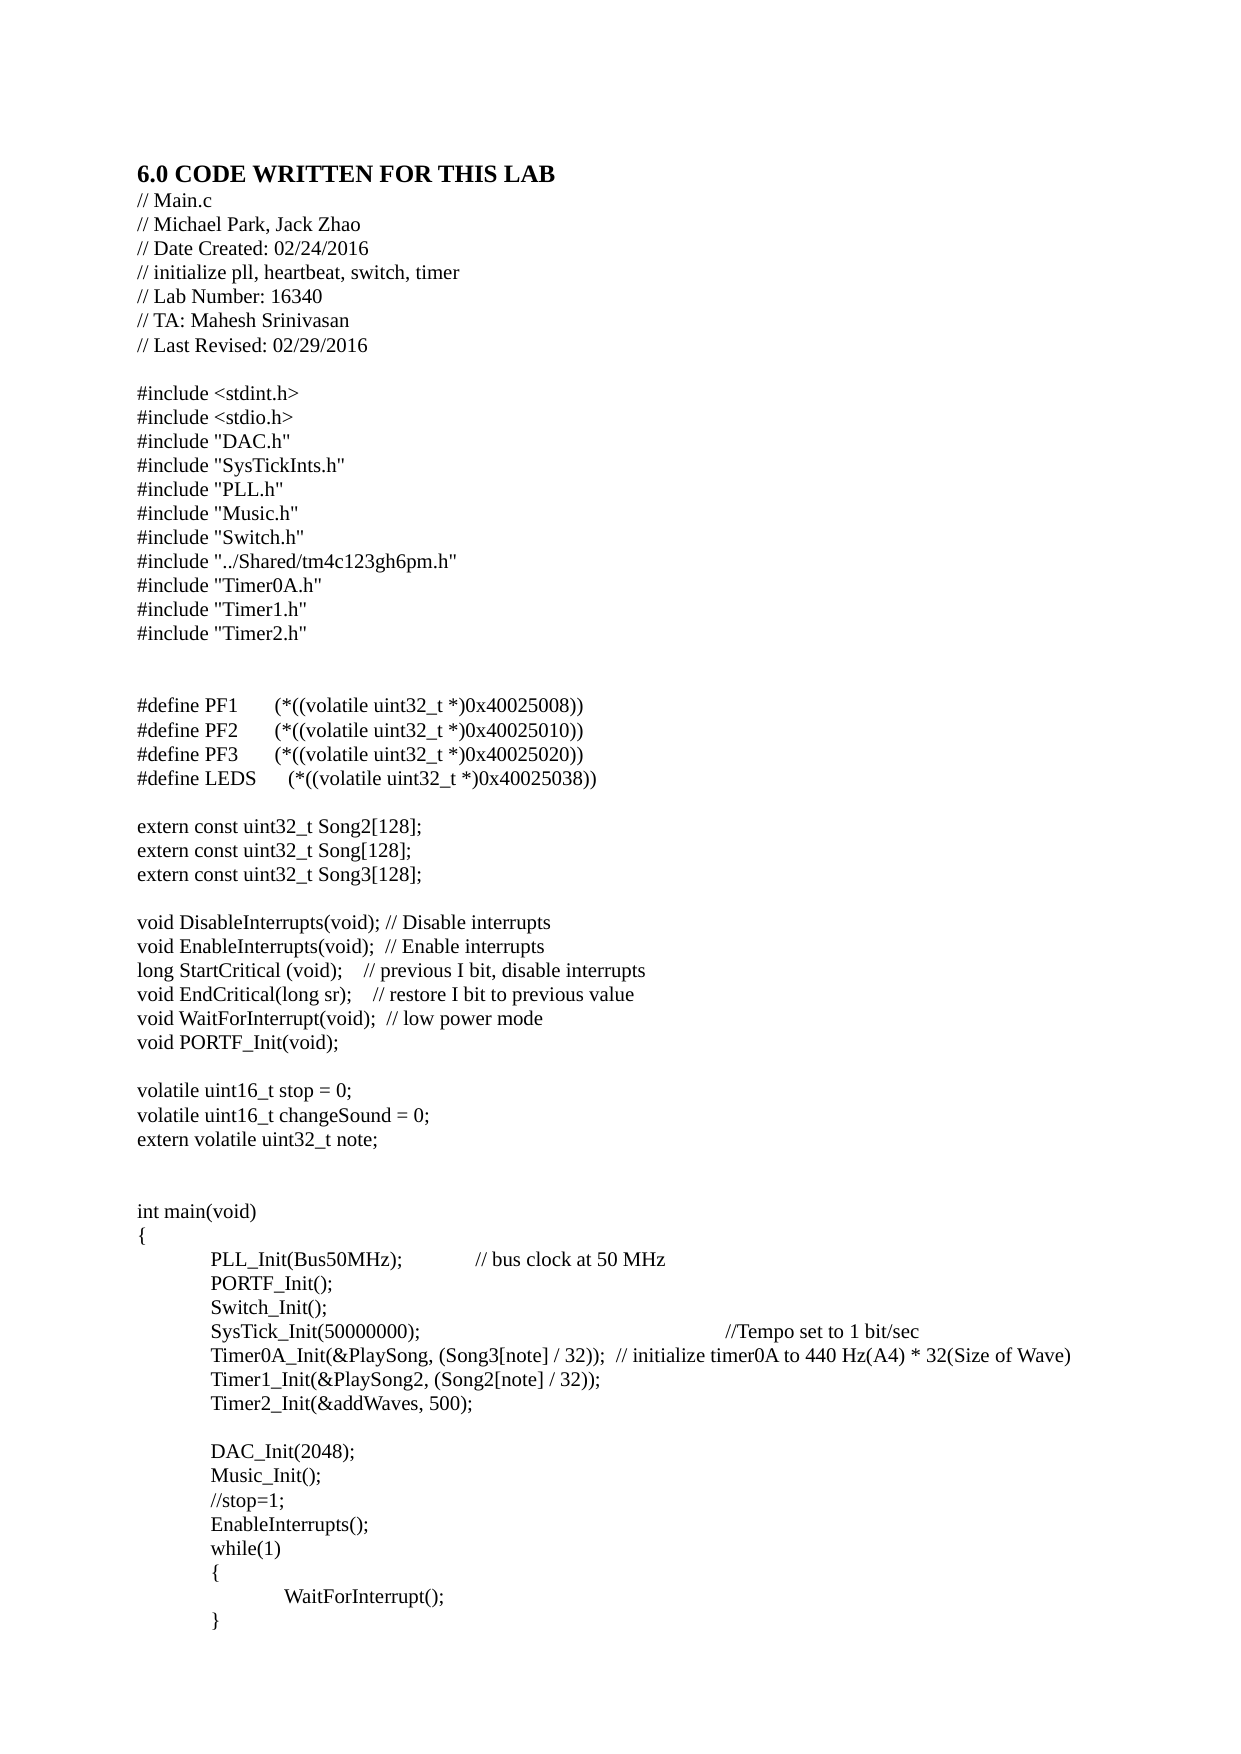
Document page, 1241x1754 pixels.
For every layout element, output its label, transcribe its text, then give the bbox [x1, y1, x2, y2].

text #define PF3 (*((volatile uint32_t *)0x40025020)) [137, 742, 1122, 766]
text void EndCritical(long sr); // restore I bit to previous value [137, 982, 1122, 1006]
text 6.0 CODE WRITTEN FOR THIS LAB [137, 159, 1122, 188]
text #define PF2 (*((volatile uint32_t *)0x40025010)) [137, 717, 1122, 742]
text WaitForInterrupt(); [137, 1584, 1122, 1608]
text { [137, 1560, 1122, 1584]
text Timer2_Init(&addWaves, 500); [137, 1391, 1122, 1415]
text void WaitForInterrupt(void); // low power mode [137, 1006, 1122, 1030]
text #include "Timer1.h" [137, 597, 1122, 621]
text // initialize pll, heartbeat, switch, timer [137, 260, 1122, 284]
text #include <stdint.h> [137, 381, 1122, 405]
text #include "Switch.h" [137, 525, 1122, 549]
text long StartCritical (void); // previous I bit, disable interrupts [137, 958, 1122, 982]
text Timer1_Init(&PlaySong2, (Song2[note] / 32)); [137, 1367, 1122, 1391]
text EnableInterrupts(); [137, 1512, 1122, 1536]
text extern const uint32_t Song3[128]; [137, 862, 1122, 886]
text PLL_Init(Bus50MHz); // bus clock at 50 MHz [137, 1247, 1122, 1271]
text #include <stdio.h> [137, 405, 1122, 429]
text extern const uint32_t Song2[128]; [137, 814, 1122, 838]
text // Lab Number: 16340 [137, 284, 1122, 308]
text volatile uint16_t stop = 0; [137, 1078, 1122, 1102]
text DAC_Init(2048); [137, 1439, 1122, 1463]
text void PORTF_Init(void); [137, 1030, 1122, 1054]
text //stop=1; [137, 1487, 1122, 1512]
text volatile uint16_t changeSound = 0; [137, 1102, 1122, 1127]
text #include "PLL.h" [137, 477, 1122, 501]
text #include "SysTickInts.h" [137, 453, 1122, 477]
text #define PF1 (*((volatile uint32_t *)0x40025008)) [137, 693, 1122, 717]
text Music_Init(); [137, 1463, 1122, 1487]
text #define LEDS (*((volatile uint32_t *)0x40025038)) [137, 766, 1122, 790]
text #include "Timer2.h" [137, 621, 1122, 645]
text // Main.c [137, 188, 1122, 212]
text #include "DAC.h" [137, 429, 1122, 453]
text Timer0A_Init(&PlaySong, (Song3[note] / 32)); // initialize timer0A to 440 Hz(A4) * 32(Size of Wave) [137, 1343, 1122, 1367]
text Switch_Init(); [137, 1295, 1122, 1319]
text #include "../Shared/tm4c123gh6pm.h" [137, 549, 1122, 573]
text { [137, 1223, 1122, 1247]
text } [137, 1608, 1122, 1632]
text extern const uint32_t Song[128]; [137, 838, 1122, 862]
text void EnableInterrupts(void); // Enable interrupts [137, 934, 1122, 958]
text while(1) [137, 1536, 1122, 1560]
text PORTF_Init(); [137, 1271, 1122, 1295]
text // Michael Park, Jack Zhao [137, 212, 1122, 236]
text #include "Timer0A.h" [137, 573, 1122, 597]
text // Last Revised: 02/29/2016 [137, 332, 1122, 357]
text extern volatile uint32_t note; [137, 1127, 1122, 1151]
text SysTick_Init(50000000); //Tempo set to 1 bit/sec [137, 1319, 1122, 1343]
text // Date Created: 02/24/2016 [137, 236, 1122, 260]
text void DisableInterrupts(void); // Disable interrupts [137, 910, 1122, 934]
text #include "Music.h" [137, 501, 1122, 525]
text int main(void) [137, 1199, 1122, 1223]
text // TA: Mahesh Srinivasan [137, 308, 1122, 332]
